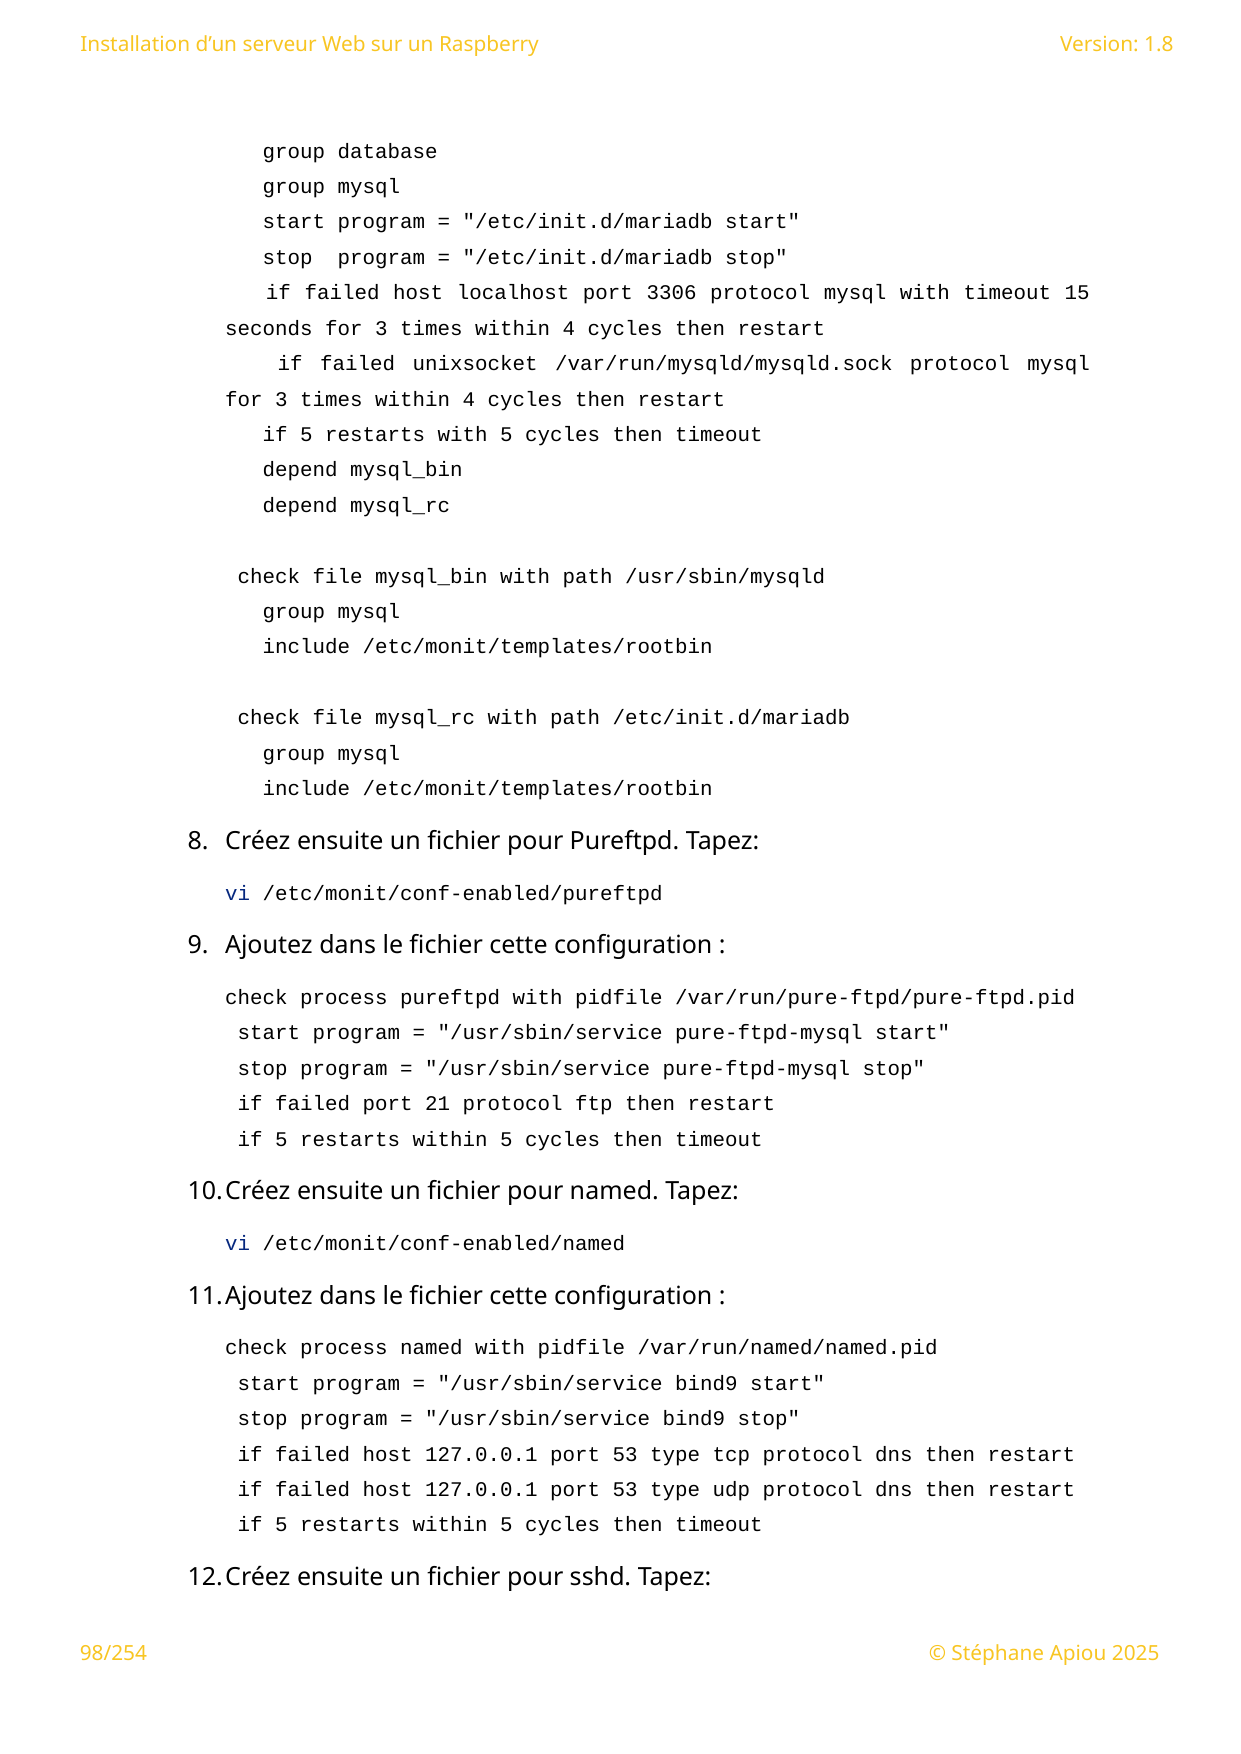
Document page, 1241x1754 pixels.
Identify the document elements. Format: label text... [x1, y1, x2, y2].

list if failed host 127.0.0.1 port 53 type udp protocol dns then restart [187, 1479, 1090, 1503]
list start program = "/usr/sbin/service bind9 start" [187, 1373, 1090, 1396]
list depend mysql_bin [187, 459, 1090, 483]
list if failed host 127.0.0.1 port 53 type tcp protocol dns then restart [187, 1444, 1090, 1467]
list if 5 restarts within 5 cycles then timeout [187, 1129, 1090, 1152]
list if 5 restarts with 5 cycles then timeout [187, 424, 1090, 448]
list check process named with pidfile /var/run/named/named.pid [187, 1337, 1090, 1361]
list Créez ensuite un fichier pour sshd. Tapez: [187, 1559, 1090, 1593]
list stop program = "/etc/init.d/mariadb stop" [187, 247, 1090, 271]
list group mysql [187, 743, 1090, 766]
list start program = "/usr/sbin/service pure-ftpd-mysql start" [187, 1022, 1090, 1046]
list group mysql [187, 601, 1090, 625]
list vi /etc/monit/conf-enabled/pureftpd [187, 883, 1090, 906]
list group mysql [187, 176, 1090, 200]
list Ajoutez dans le fichier cette configuration : [187, 1277, 1090, 1311]
list include /etc/monit/templates/rootbin [187, 778, 1090, 802]
list Créez ensuite un fichier pour Pureftpd. Tapez: [187, 823, 1090, 857]
list if failed host localhost port 3306 protocol mysql with timeout 15 seconds for 3 times within 4 cycles then restart [187, 282, 1090, 341]
list stop program = "/usr/sbin/service pure-ftpd-mysql stop" [187, 1058, 1090, 1081]
list vi /etc/monit/conf-enabled/named [187, 1233, 1090, 1257]
list check file mysql_rc with path /etc/init.d/mariadb [187, 707, 1090, 731]
list depend mysql_rc [187, 495, 1090, 518]
list if failed unixsocket /var/run/mysqld/mysqld.sock protocol mysql for 3 times within 4 cycles then restart [187, 353, 1090, 412]
list Ajoutez dans le fichier cette configuration : [187, 927, 1090, 961]
list include /etc/monit/templates/rootbin [187, 637, 1090, 660]
list if 5 restarts within 5 cycles then timeout [187, 1514, 1090, 1538]
list Créez ensuite un fichier pour named. Tapez: [187, 1173, 1090, 1207]
list check process pureftpd with pidfile /var/run/pure-ftpd/pure-ftpd.pid [187, 987, 1090, 1011]
list check file mysql_bin with path /usr/sbin/mysqld [187, 566, 1090, 589]
list group database [187, 141, 1090, 164]
list if failed port 21 protocol ftp then restart [187, 1093, 1090, 1117]
list stop program = "/usr/sbin/service bind9 stop" [187, 1408, 1090, 1432]
list start program = "/etc/init.d/mariadb start" [187, 212, 1090, 235]
